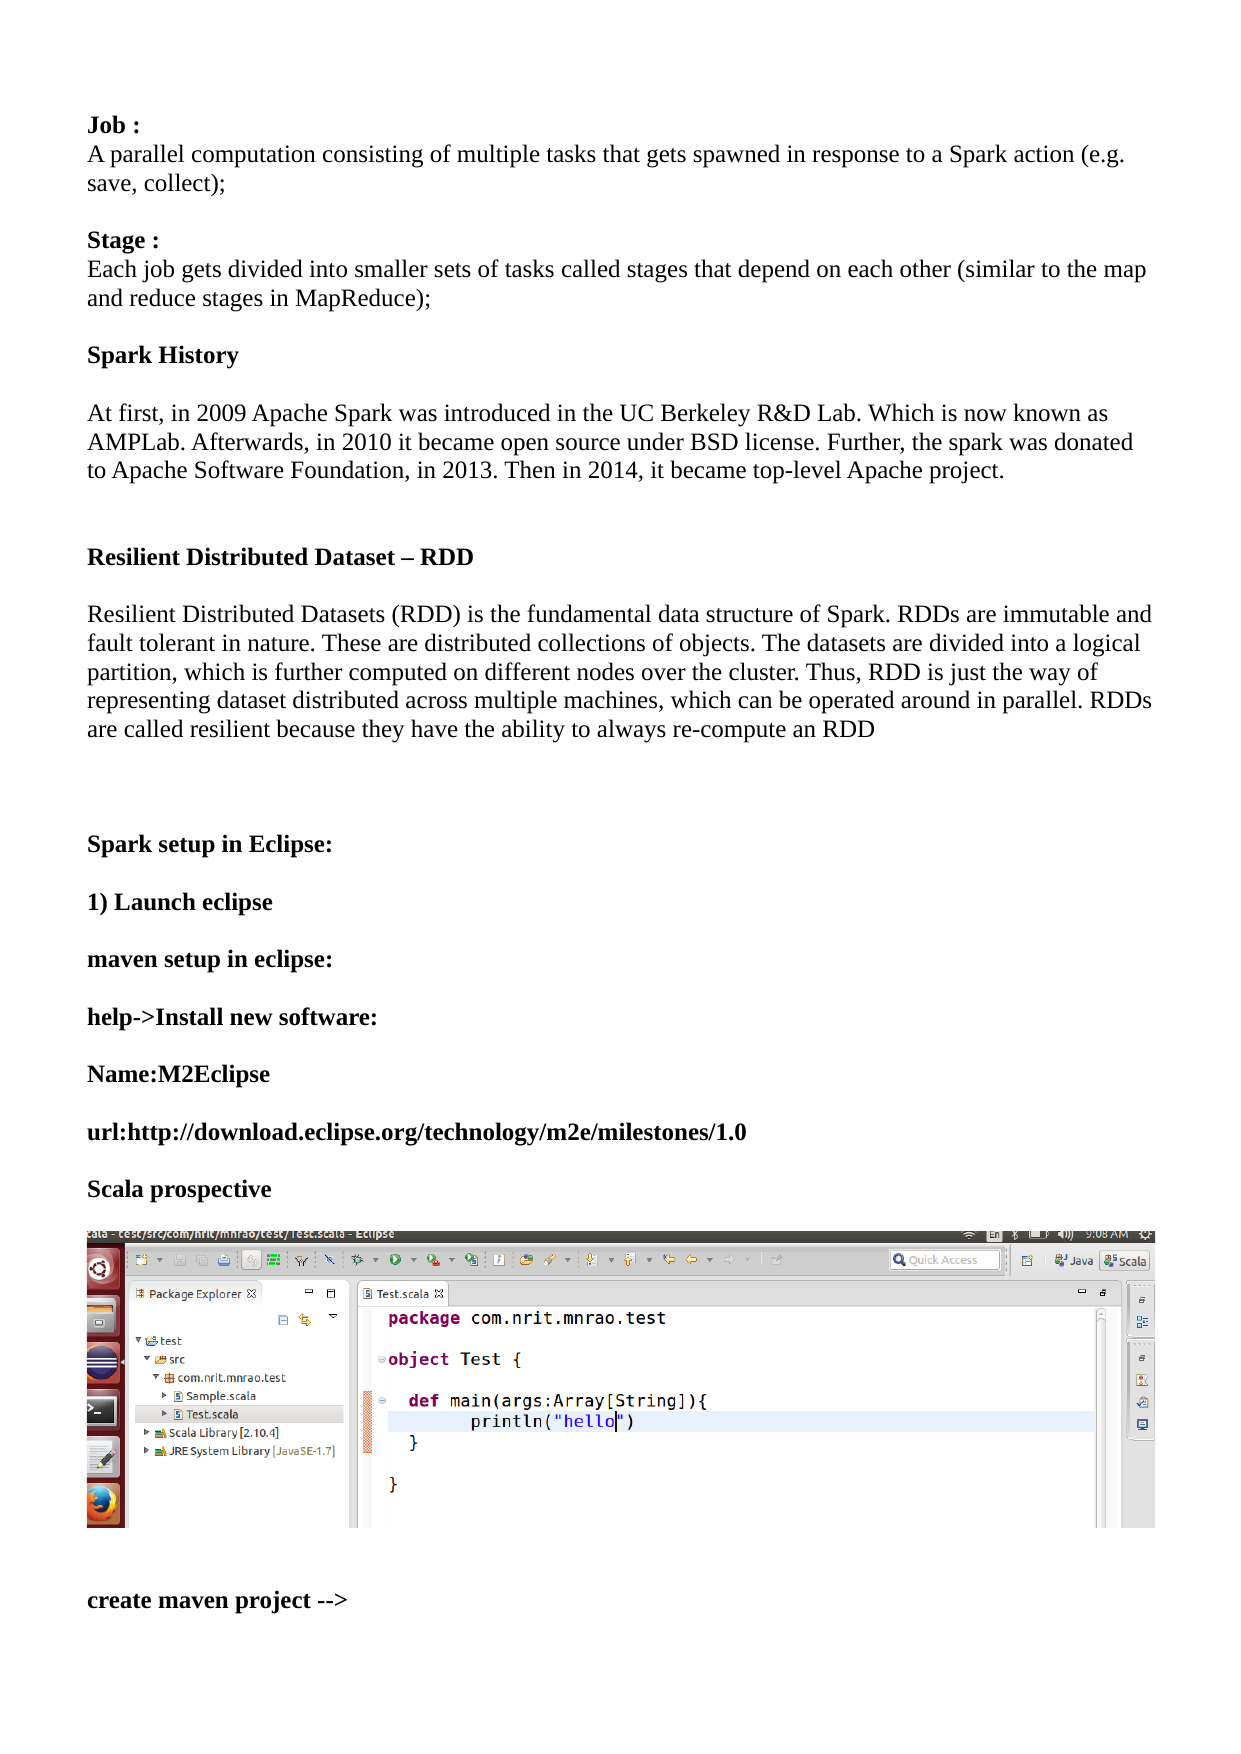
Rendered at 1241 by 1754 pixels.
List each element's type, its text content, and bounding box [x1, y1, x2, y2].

text maven setup in eclipse: [87, 944, 1155, 973]
text A parallel computation consisting of multiple tasks that gets spawned in response to a Spark action (e.g. save, collect); [87, 139, 1155, 197]
text Name:M2Eclipse [87, 1059, 1155, 1088]
text 1) Launch eclipse [87, 887, 1155, 915]
text Stage : [87, 225, 1155, 254]
text Spark History [87, 340, 1155, 369]
text Resilient Distributed Dataset – RDD [87, 542, 1155, 570]
text Resilient Distributed Datasets (RDD) is the fundamental data structure of Spark. RDDs are immutable and fault tolerant in nature. These are distributed collections of objects. The datasets are divided into a logical partition, which is further computed on different nodes over the cluster. Thus, RDD is just the way of representing dataset distributed across multiple machines, which can be operated around in parallel. RDDs are called resilient because they have the ability to always re-compute an RDD [87, 599, 1155, 743]
text url:http://download.eclipse.org/technology/m2e/milestones/1.0 [87, 1117, 1155, 1145]
text help->Install new software: [87, 1002, 1155, 1030]
text At first, in 2009 Apache Spark was introduced in the UC Berkeley R&D Lab. Which is now known as AMPLab. Afterwards, in 2010 it became open source under BSD license. Further, the spark was donated to Apache Software Foundation, in 2013. Then in 2014, it became top-level Apache project. [87, 398, 1155, 484]
text Each job gets divided into smaller sets of tasks called stages that depend on each other (similar to the map and reduce stages in MapReduce); [87, 254, 1155, 312]
text Scala prospective [87, 1174, 1155, 1203]
text create maven project --> [87, 1585, 1155, 1613]
picture [86, 1231, 1156, 1528]
text Job : [87, 110, 1155, 139]
text Spark setup in Eclipse: [87, 829, 1155, 858]
